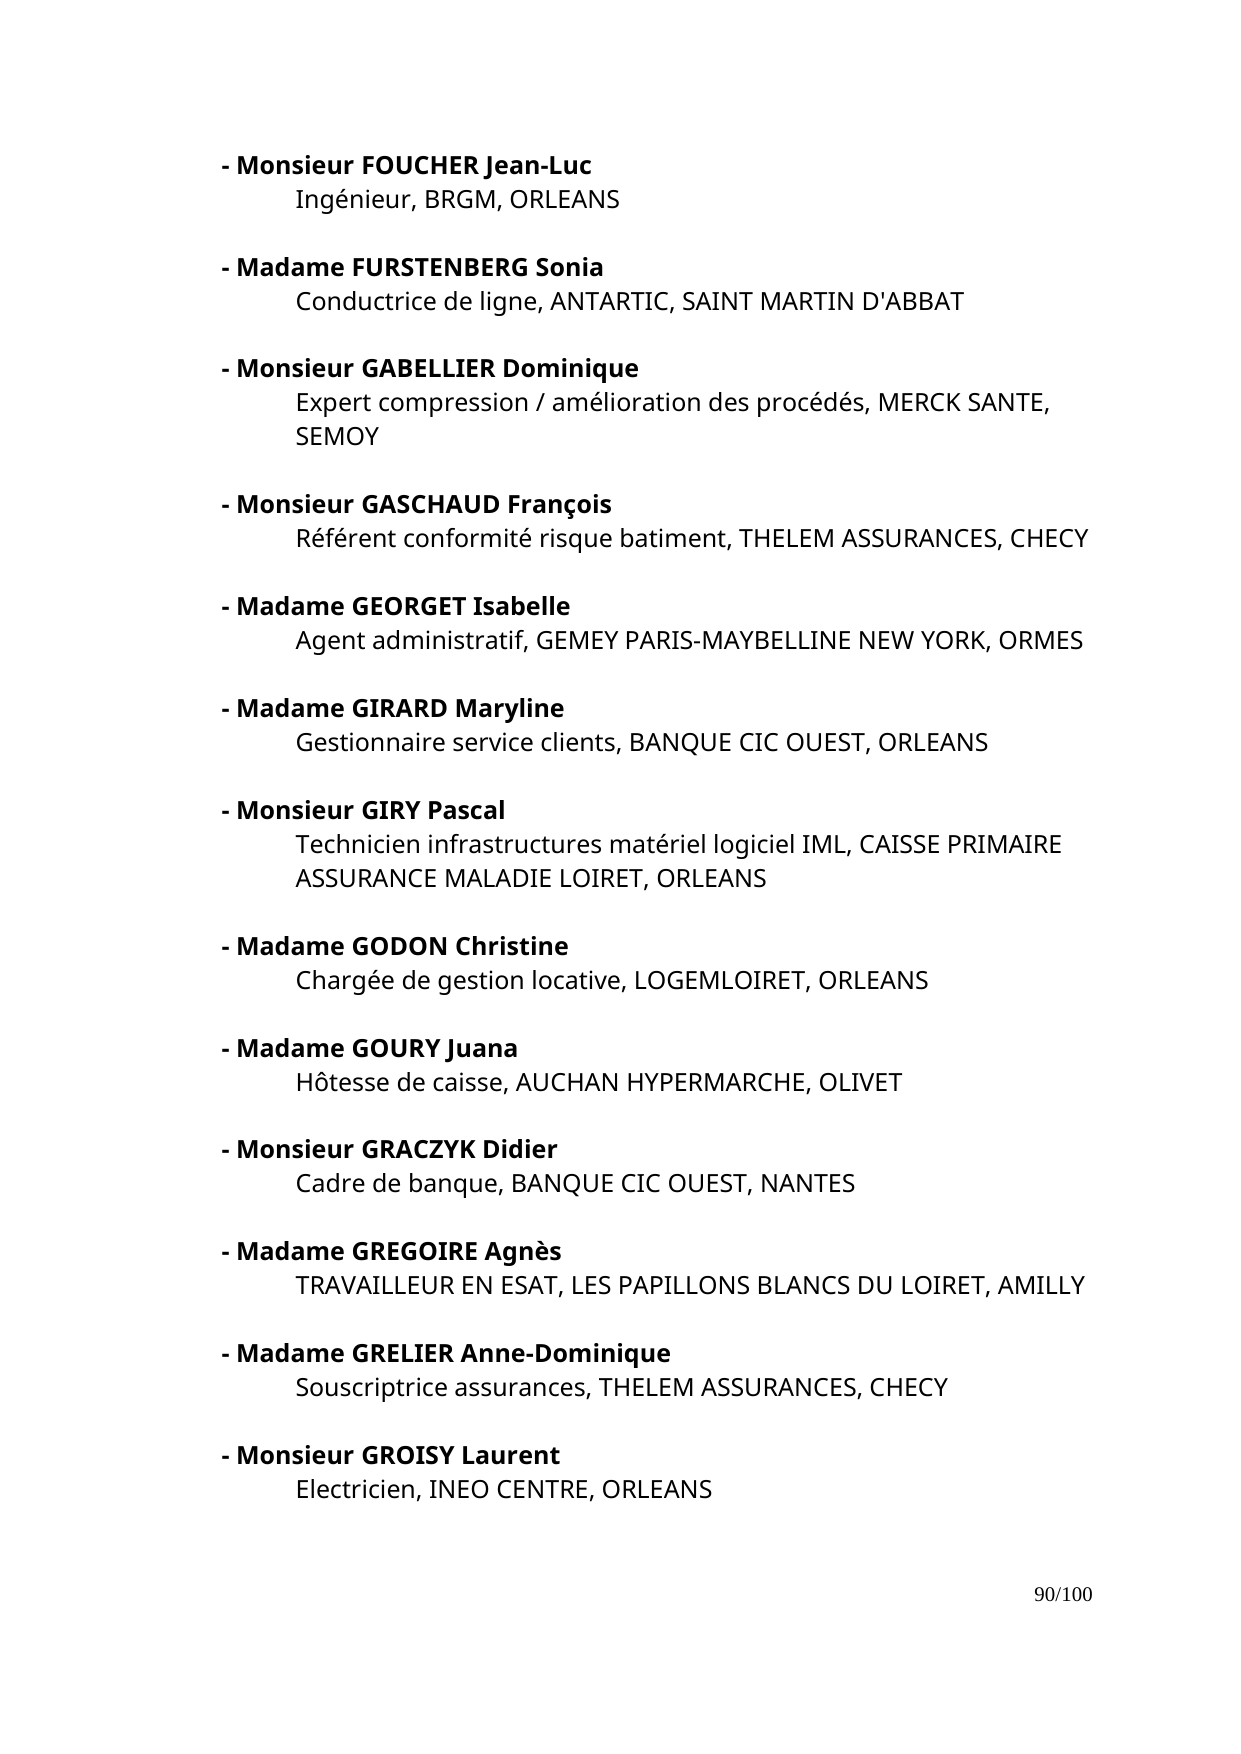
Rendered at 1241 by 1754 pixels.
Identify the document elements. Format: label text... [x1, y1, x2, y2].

text - Monsieur GRACZYK Didier Cadre de banque, BANQUE CIC OUEST, NANTES [221, 1132, 1092, 1200]
text - Madame GOURY Juana Hôtesse de caisse, AUCHAN HYPERMARCHE, OLIVET [221, 1031, 1092, 1098]
text - Monsieur GROISY Laurent Electricien, INEO CENTRE, ORLEANS [221, 1438, 1092, 1506]
text - Monsieur GABELLIER Dominique Expert compression / amélioration des procédés, MERCK SANTE, SEMOY [221, 351, 1092, 453]
text - Monsieur GASCHAUD François Référent conformité risque batiment, THELEM ASSURANCES, CHECY [221, 487, 1092, 555]
text - Monsieur GIRY Pascal Technicien infrastructures matériel logiciel IML, CAISSE PRIMAIRE ASSURANCE MALADIE LOIRET, ORLEANS [221, 793, 1092, 895]
text - Madame GODON Christine Chargée de gestion locative, LOGEMLOIRET, ORLEANS [221, 929, 1092, 997]
text - Madame GREGOIRE Agnès TRAVAILLEUR EN ESAT, LES PAPILLONS BLANCS DU LOIRET, AMILLY [221, 1234, 1092, 1302]
text - Madame GIRARD Maryline Gestionnaire service clients, BANQUE CIC OUEST, ORLEANS [221, 691, 1092, 759]
text - Madame FURSTENBERG Sonia Conductrice de ligne, ANTARTIC, SAINT MARTIN D'ABBAT [221, 249, 1092, 317]
text - Madame GRELIER Anne-Dominique Souscriptrice assurances, THELEM ASSURANCES, CHECY [221, 1336, 1092, 1404]
text - Madame GEORGET Isabelle Agent administratif, GEMEY PARIS-MAYBELLINE NEW YORK, ORMES [221, 589, 1092, 657]
text - Monsieur FOUCHER Jean-Luc Ingénieur, BRGM, ORLEANS [221, 148, 1092, 216]
